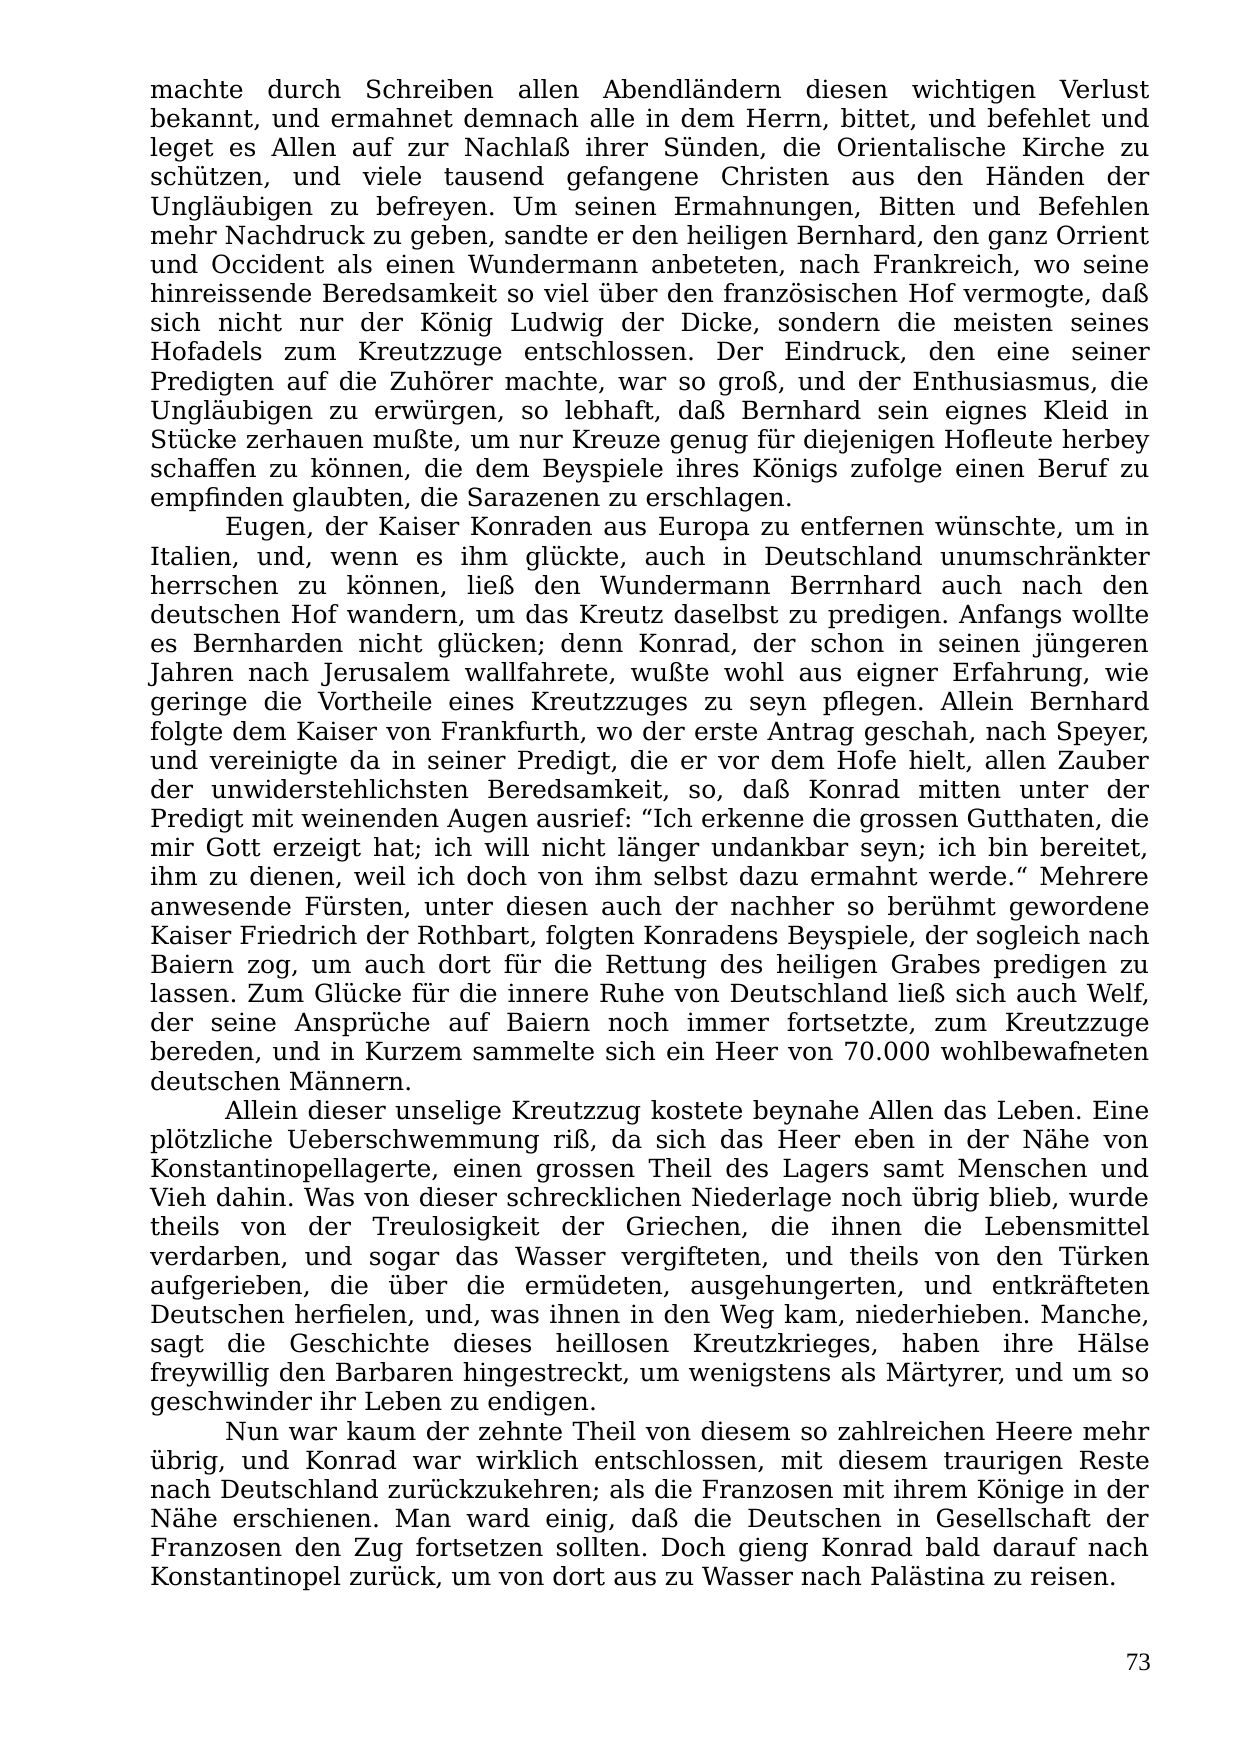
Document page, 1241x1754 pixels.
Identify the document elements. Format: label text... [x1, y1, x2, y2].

text Eugen, der Kaiser Konraden aus Europa zu entfernen wünschte, um in Italien, und, wenn es ihm glückte, auch in Deutschland unumschränkter herrschen zu können, ließ den Wundermann Berrnhard auch nach den deutschen Hof wandern, um das Kreutz daselbst zu predigen. Anfangs wollte es Bernharden nicht glücken; denn Konrad, der schon in seinen jüngeren Jahren nach Jerusalem wallfahrete, wußte wohl aus eigner Erfahrung, wie geringe die Vortheile eines Kreutzzuges zu seyn pflegen. Allein Bernhard folgte dem Kaiser von Frankfurth, wo der erste Antrag geschah, nach Speyer, und vereinigte da in seiner Predigt, die er vor dem Hofe hielt, allen Zauber der unwiderstehlichsten Beredsamkeit, so, daß Konrad mitten unter der Predigt mit weinenden Augen ausrief: “Ich erkenne die grossen Gutthaten, die mir Gott erzeigt hat; ich will nicht länger undankbar seyn; ich bin bereitet, ihm zu dienen, weil ich doch von ihm selbst dazu ermahnt werde.“ Mehrere anwesende Fürsten, unter diesen auch der nachher so berühmt gewordene Kaiser Friedrich der Rothbart, folgten Konradens Beyspiele, der sogleich nach Baiern zog, um auch dort für die Rettung des heiligen Grabes predigen zu lassen. Zum Glücke für die innere Ruhe von Deutschland ließ sich auch Welf, der seine Ansprüche auf Baiern noch immer fortsetzte, zum Kreutzzuge bereden, und in Kurzem sammelte sich ein Heer von 70.000 wohlbewafneten deutschen Männern. [150, 512, 1151, 1096]
text Nun war kaum der zehnte Theil von diesem so zahlreichen Heere mehr übrig, und Konrad war wirklich entschlossen, mit diesem traurigen Reste nach Deutschland zurückzukehren; als die Franzosen mit ihrem Könige in der Nähe erschienen. Man ward einig, daß die Deutschen in Gesellschaft der Franzosen den Zug fortsetzen sollten. Doch gieng Konrad bald darauf nach Konstantinopel zurück, um von dort aus zu Wasser nach Palästina zu reisen. [150, 1417, 1151, 1592]
text machte durch Schreiben allen Abendländern diesen wichtigen Verlust bekannt, und ermahnet demnach alle in dem Herrn, bittet, und befehlet und leget es Allen auf zur Nachlaß ihrer Sünden, die Orientalische Kirche zu schützen, und viele tausend gefangene Christen aus den Händen der Ungläubigen zu befreyen. Um seinen Ermahnungen, Bitten und Befehlen mehr Nachdruck zu geben, sandte er den heiligen Bernhard, den ganz Orrient und Occident als einen Wundermann anbeteten, nach Frankreich, wo seine hinreissende Beredsamkeit so viel über den französischen Hof vermogte, daß sich nicht nur der König Ludwig der Dicke, sondern die meisten seines Hofadels zum Kreutzzuge entschlossen. Der Eindruck, den eine seiner Predigten auf die Zuhörer machte, war so groß, und der Enthusiasmus, die Ungläubigen zu erwürgen, so lebhaft, daß Bernhard sein eignes Kleid in Stücke zerhauen mußte, um nur Kreuze genug für diejenigen Hofleute herbey schaffen zu können, die dem Beyspiele ihres Königs zufolge einen Beruf zu empfinden glaubten, die Sarazenen zu erschlagen. [150, 75, 1151, 512]
text Allein dieser unselige Kreutzzug kostete beynahe Allen das Leben. Eine plötzliche Ueberschwemmung riß, da sich das Heer eben in der Nähe von Konstantinopellagerte, einen grossen Theil des Lagers samt Menschen und Vieh dahin. Was von dieser schrecklichen Niederlage noch übrig blieb, wurde theils von der Treulosigkeit der Griechen, die ihnen die Lebensmittel verdarben, und sogar das Wasser vergifteten, und theils von den Türken aufgerieben, die über die ermüdeten, ausgehungerten, und entkräfteten Deutschen herfielen, und, was ihnen in den Weg kam, niederhieben. Manche, sagt die Geschichte dieses heillosen Kreutzkrieges, haben ihre Hälse freywillig den Barbaren hingestreckt, um wenigstens als Märtyrer, und um so geschwinder ihr Leben zu endigen. [150, 1096, 1151, 1417]
